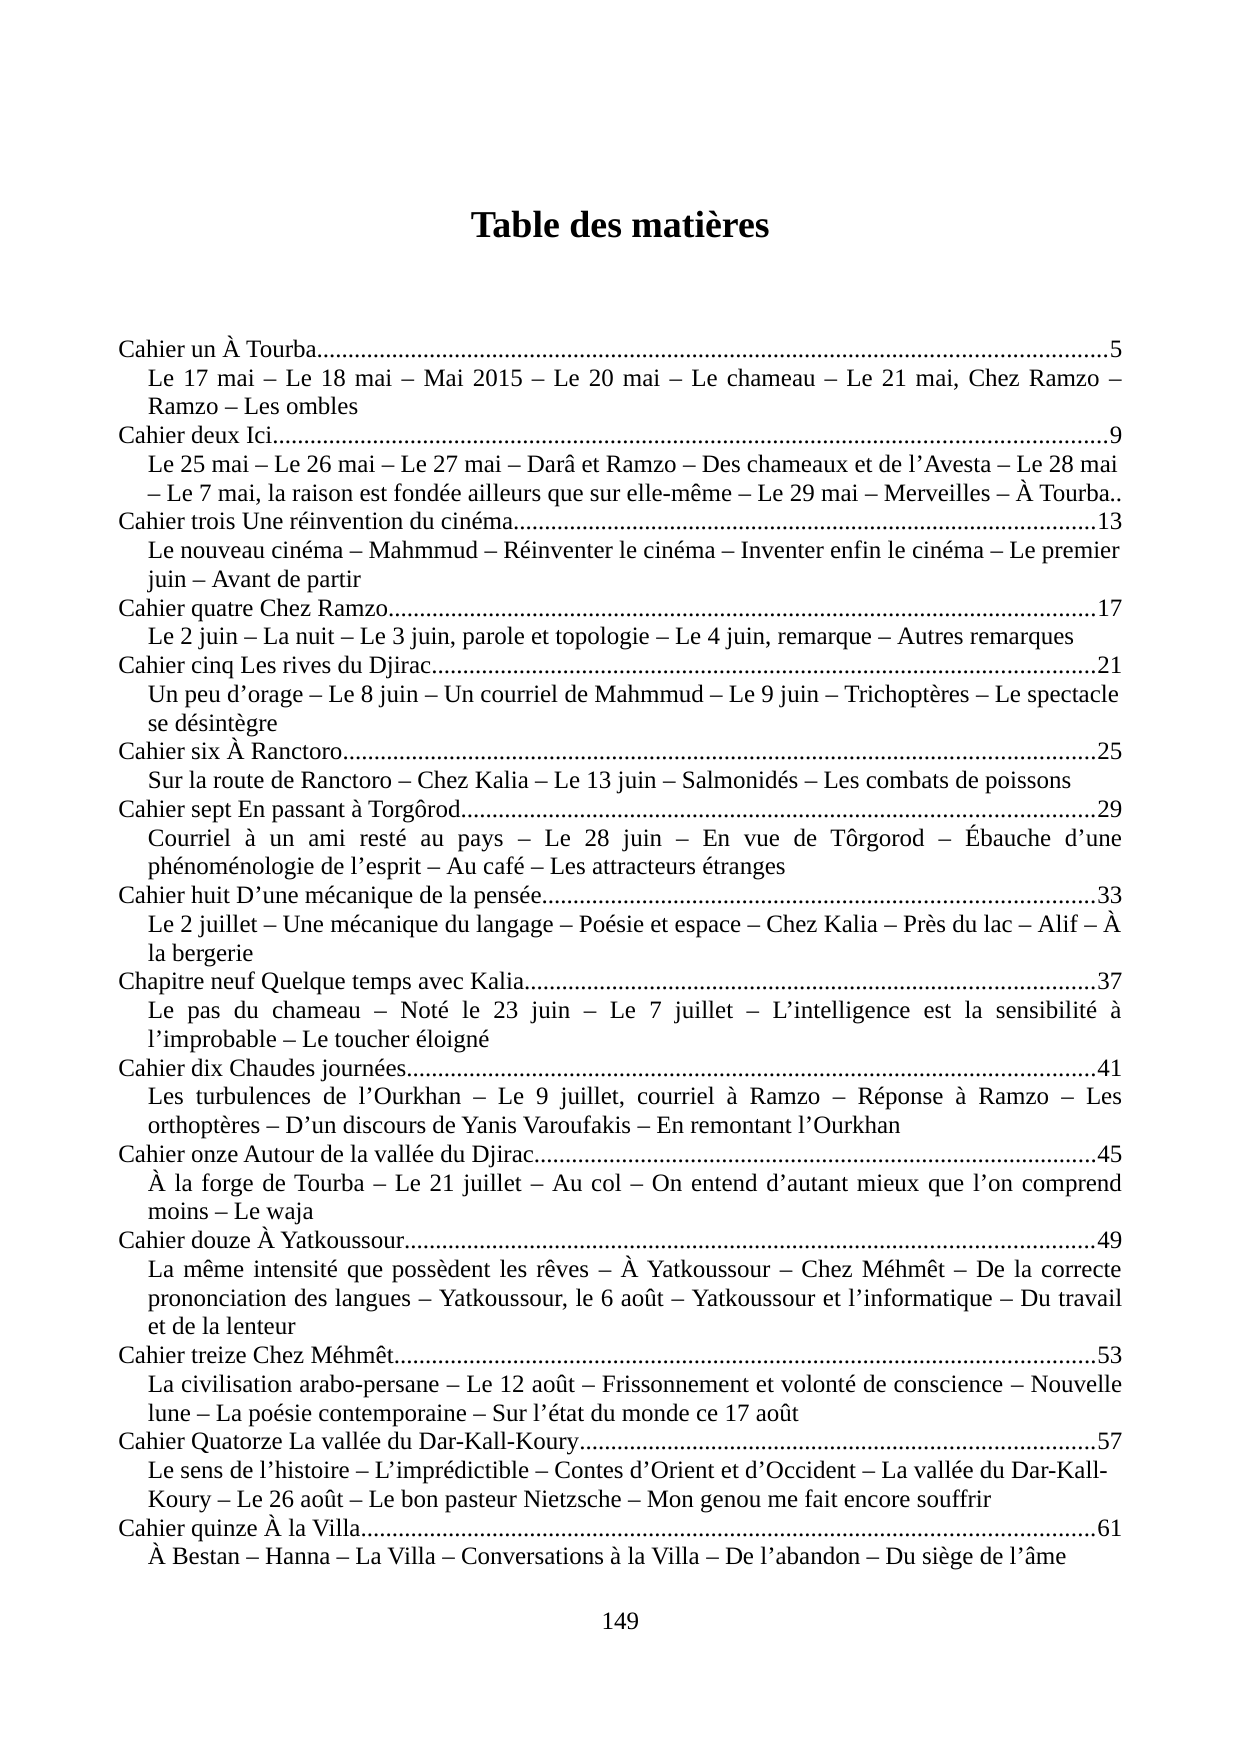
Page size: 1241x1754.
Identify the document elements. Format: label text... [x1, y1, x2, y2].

text Cahier huit D’une mécanique de la pensée 33 [118, 880, 1122, 909]
text Cahier un À Tourba 5 [118, 334, 1122, 363]
text Cahier deux Ici 9 [118, 420, 1122, 449]
text Courriel à un ami resté au pays – Le 28 juin – En vue de Tôrgorod – Ébauche d’une phénoménologie de l’esprit – Au café – Les attracteurs étranges [148, 823, 1122, 880]
subtitle Table des matières [118, 202, 1122, 246]
text Le pas du chameau – Noté le 23 juin – Le 7 juillet – L’intelligence est la sensibilité à l’improbable – Le toucher éloigné [148, 995, 1122, 1053]
text Cahier cinq Les rives du Djirac 21 [118, 650, 1122, 679]
text Cahier Quatorze La vallée du Dar-Kall-Koury 57 [118, 1426, 1122, 1455]
text Le 17 mai – Le 18 mai – Mai 2015 – Le 20 mai – Le chameau – Le 21 mai, Chez Ramzo – Ramzo – Les ombles [148, 363, 1122, 420]
text À la forge de Tourba – Le 21 juillet – Au col – On entend d’autant mieux que l’on comprend moins – Le waja [148, 1168, 1122, 1225]
text Cahier trois Une réinvention du cinéma 13 [118, 506, 1122, 535]
text Cahier sept En passant à Torgôrod 29 [118, 794, 1122, 823]
text Un peu d’orage – Le 8 juin – Un courriel de Mahmmud – Le 9 juin – Trichoptères – Le spectacle se désintègre [148, 679, 1122, 736]
text Le sens de l’histoire – L’imprédictible – Contes d’Orient et d’Occident – La vallée du Dar-Kall-Koury – Le 26 août – Le bon pasteur Nietzsche – Mon genou me fait encore souffrir [148, 1455, 1122, 1513]
text Cahier douze À Yatkoussour 49 [118, 1225, 1122, 1254]
text Les turbulences de l’Ourkhan – Le 9 juillet, courriel à Ramzo – Réponse à Ramzo – Les orthoptères – D’un discours de Yanis Varoufakis – En remontant l’Ourkhan [148, 1081, 1122, 1139]
text Le 2 juin – La nuit – Le 3 juin, parole et topologie – Le 4 juin, remarque – Autres remarques [148, 621, 1122, 650]
text Sur la route de Ranctoro – Chez Kalia – Le 13 juin – Salmonidés – Les combats de poissons [148, 765, 1122, 794]
text Cahier dix Chaudes journées 41 [118, 1053, 1122, 1081]
text Le 2 juillet – Une mécanique du langage – Poésie et espace – Chez Kalia – Près du lac – Alif – À la bergerie [148, 909, 1122, 966]
text Le 25 mai – Le 26 mai – Le 27 mai – Darâ et Ramzo – Des chameaux et de l’Avesta – Le 28 mai – Le 7 mai, la raison est fondée ailleurs que sur elle-même – Le 29 mai – Merveilles – À Tourba [148, 449, 1122, 506]
text À Bestan – Hanna – La Villa – Conversations à la Villa – De l’abandon – Du siège de l’âme [148, 1541, 1122, 1570]
text Chapitre neuf Quelque temps avec Kalia 37 [118, 966, 1122, 995]
text Cahier treize Chez Méhmêt 53 [118, 1340, 1122, 1369]
text La civilisation arabo-persane – Le 12 août – Frissonnement et volonté de conscience – Nouvelle lune – La poésie contemporaine – Sur l’état du monde ce 17 août [148, 1369, 1122, 1426]
text Le nouveau cinéma – Mahmmud – Réinventer le cinéma – Inventer enfin le cinéma – Le premier juin – Avant de partir [148, 535, 1122, 593]
text La même intensité que possèdent les rêves – À Yatkoussour – Chez Méhmêt – De la correcte prononciation des langues – Yatkoussour, le 6 août – Yatkoussour et l’informatique – Du travail et de la lenteur [148, 1254, 1122, 1340]
text Cahier six À Ranctoro 25 [118, 736, 1122, 765]
text Cahier onze Autour de la vallée du Djirac 45 [118, 1139, 1122, 1168]
text Cahier quinze À la Villa 61 [118, 1513, 1122, 1541]
text Cahier quatre Chez Ramzo 17 [118, 593, 1122, 621]
